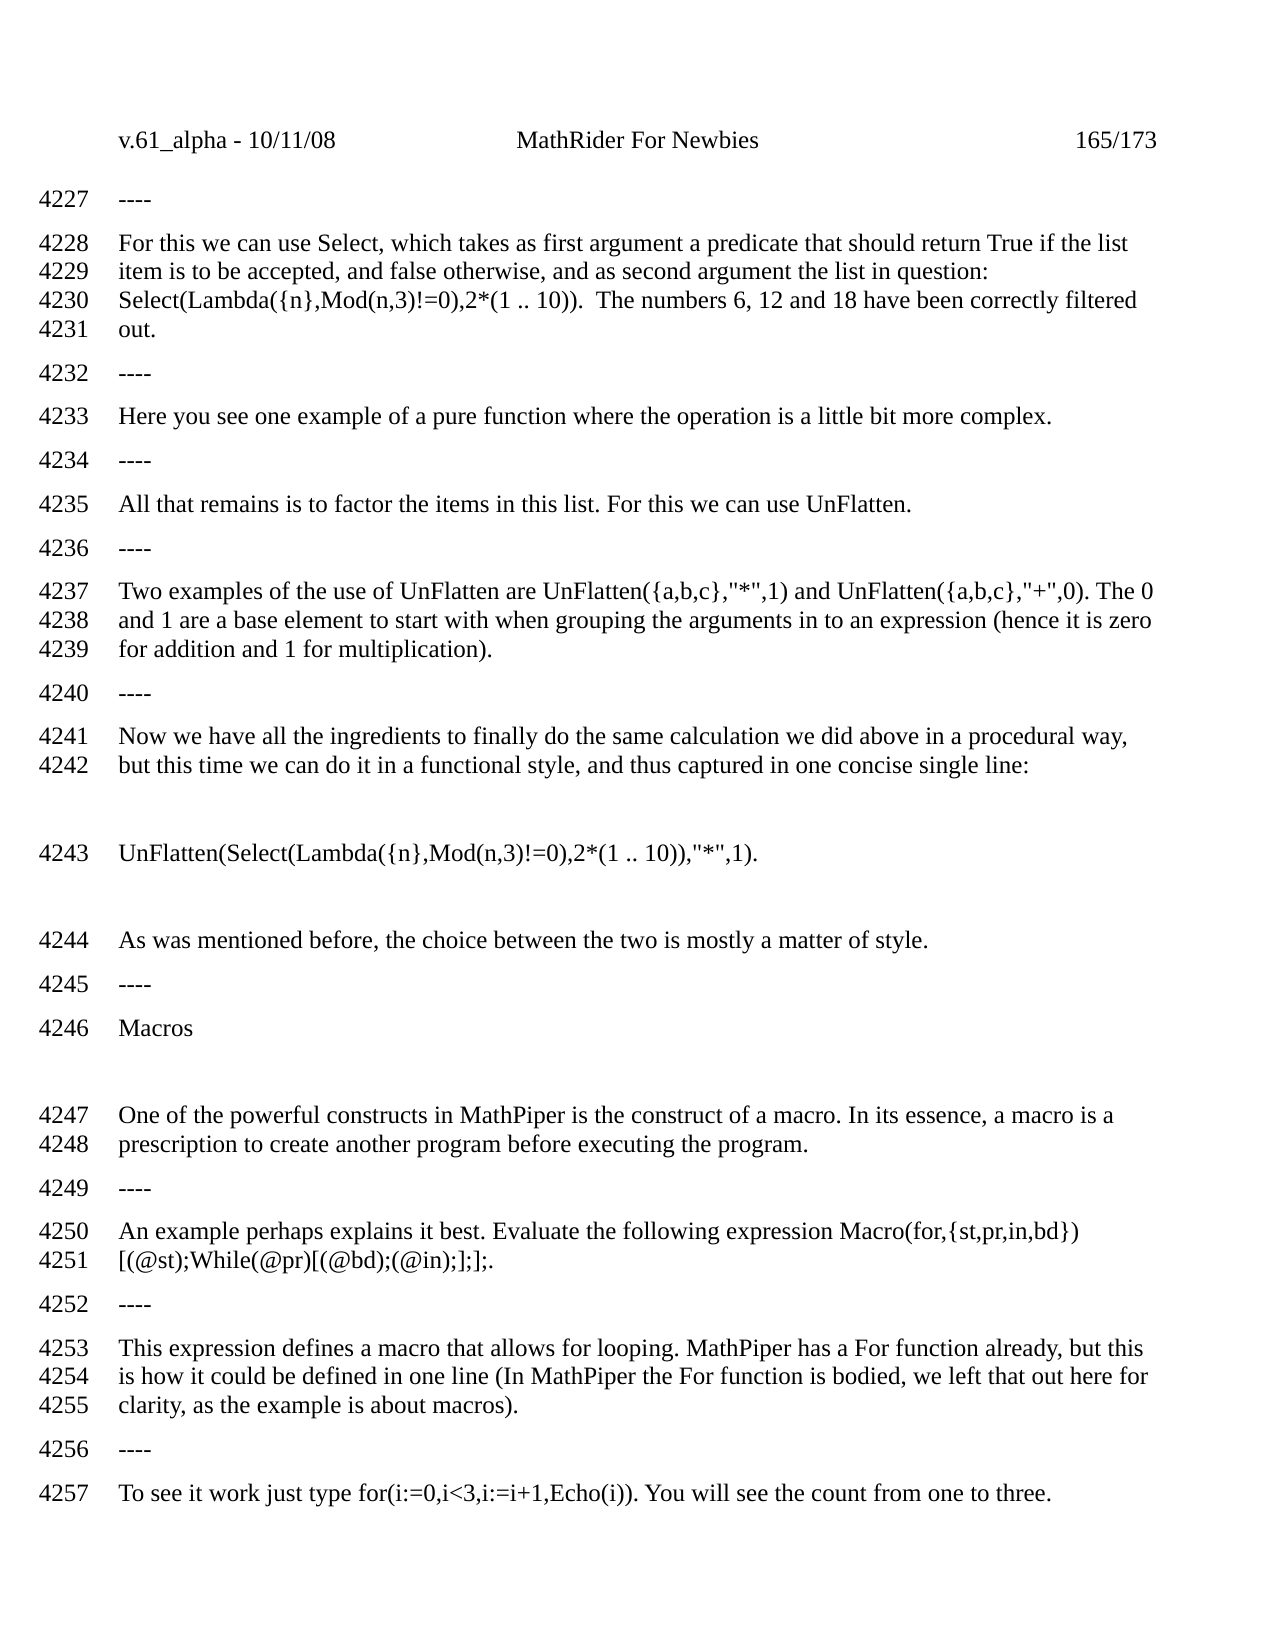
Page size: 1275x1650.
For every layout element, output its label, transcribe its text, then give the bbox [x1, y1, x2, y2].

text ---- [118, 969, 1157, 998]
text ---- [118, 678, 1157, 706]
text To see it work just type for(i:=0,i<3,i:=i+1,Echo(i)). You will see the count from one to three. [118, 1478, 1157, 1506]
text ---- [118, 533, 1157, 561]
text Here you see one example of a pure function where the operation is a little bit more complex. [118, 401, 1157, 430]
text ---- [118, 358, 1157, 386]
text Now we have all the ingredients to finally do the same calculation we did above in a procedural way, but this time we can do it in a functional style, and thus captured in one concise single line: [118, 721, 1157, 779]
text An example perhaps explains it best. Evaluate the following expression Macro(for,{st,pr,in,bd}) [(@st);While(@pr)[(@bd);(@in);];];. [118, 1216, 1157, 1274]
text ---- [118, 184, 1157, 213]
text Two examples of the use of UnFlatten are UnFlatten({a,b,c},"*",1) and UnFlatten({a,b,c},"+",0). The 0 and 1 are a base element to start with when grouping the arguments in to an expression (hence it is zero for addition and 1 for multiplication). [118, 576, 1157, 663]
text For this we can use Select, which takes as first argument a predicate that should return True if the list item is to be accepted, and false otherwise, and as second argument the list in question: Select(Lambda({n},Mod(n,3)!=0),2*(1 .. 10)). The numbers 6, 12 and 18 have been correctly filtered out. [118, 228, 1157, 343]
text ---- [118, 445, 1157, 474]
text Macros [118, 1013, 1157, 1041]
text ---- [118, 1434, 1157, 1463]
text ---- [118, 1289, 1157, 1318]
text As was mentioned before, the choice between the two is mostly a matter of style. [118, 925, 1157, 954]
text UnFlatten(Select(Lambda({n},Mod(n,3)!=0),2*(1 .. 10)),"*",1). [118, 838, 1157, 866]
text This expression defines a macro that allows for looping. MathPiper has a For function already, but this is how it could be defined in one line (In MathPiper the For function is bodied, we left that out here for clarity, as the example is about macros). [118, 1333, 1157, 1419]
text ---- [118, 1173, 1157, 1201]
text All that remains is to factor the items in this list. For this we can use UnFlatten. [118, 489, 1157, 518]
text One of the powerful constructs in MathPiper is the construct of a macro. In its essence, a macro is a prescription to create another program before executing the program. [118, 1100, 1157, 1158]
